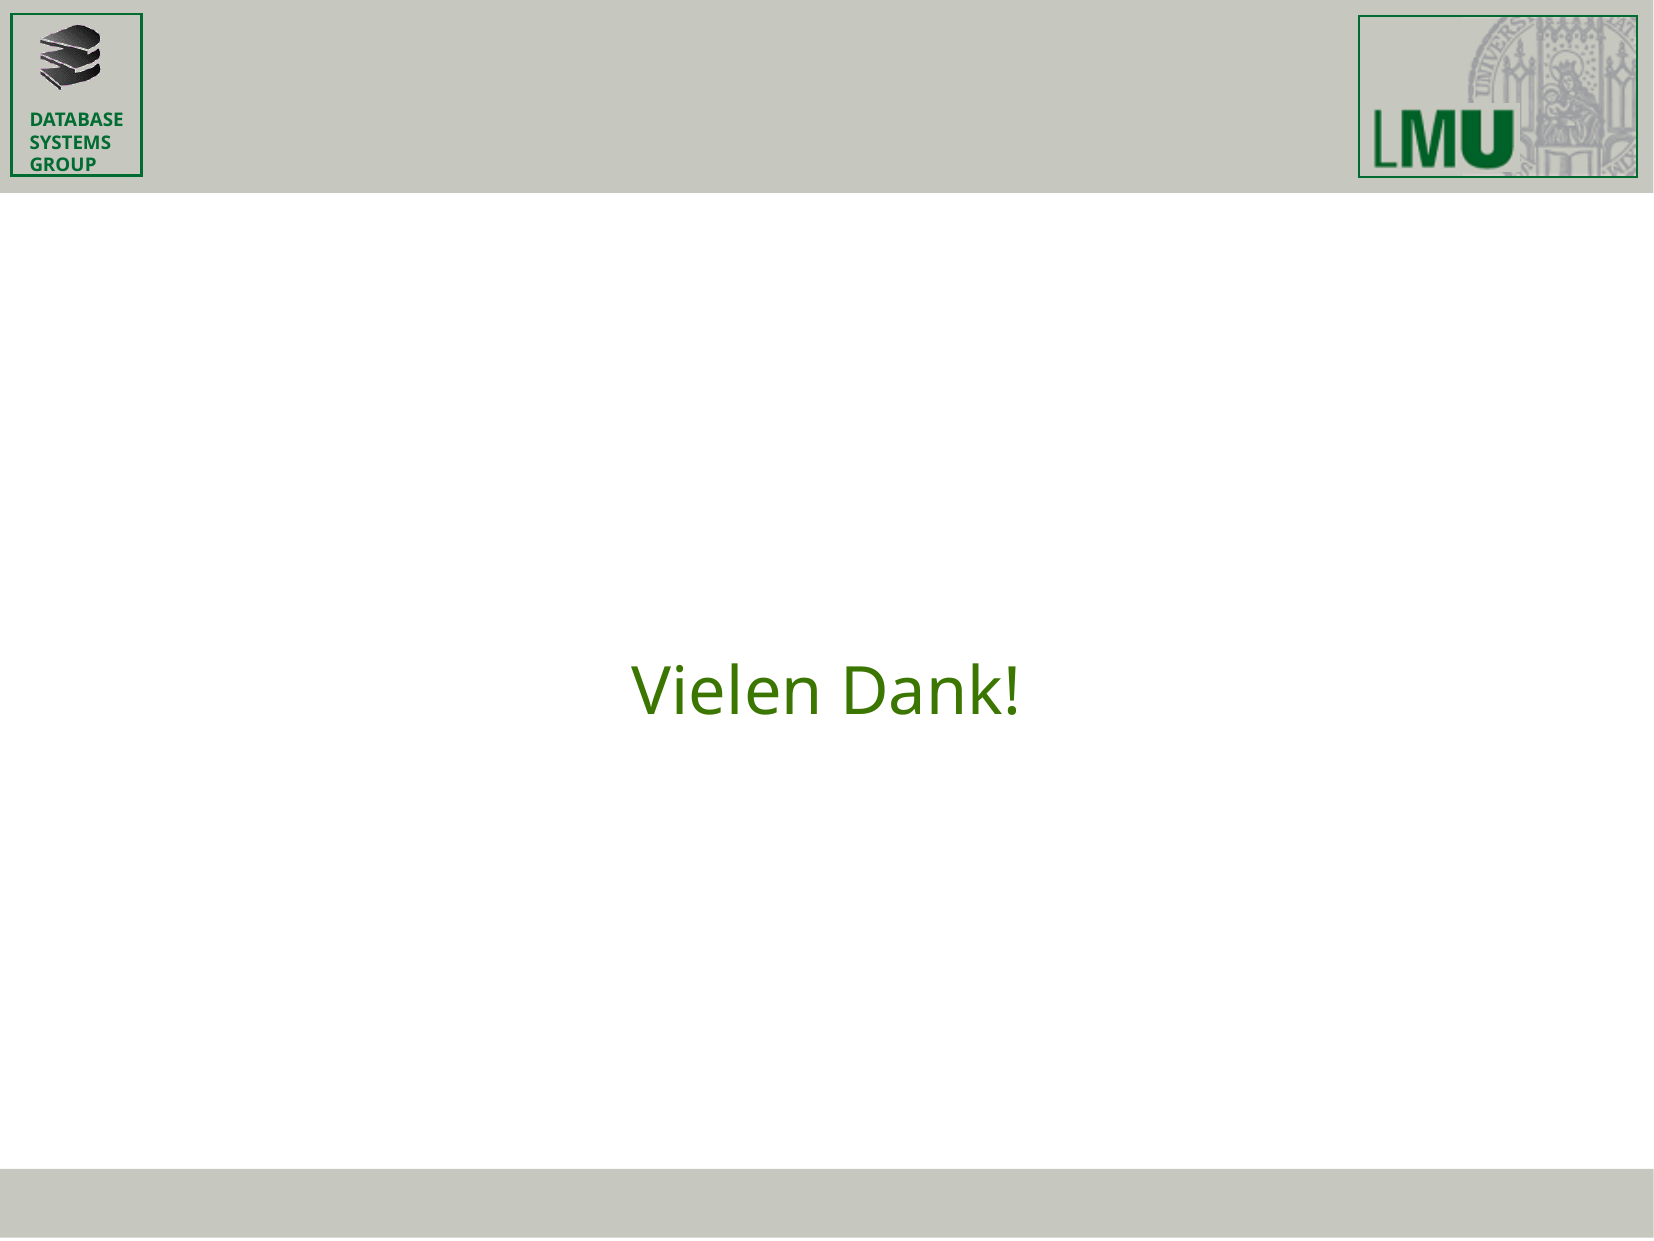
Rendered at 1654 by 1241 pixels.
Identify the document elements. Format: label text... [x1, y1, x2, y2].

subtitle Vielen Dank! [82, 290, 1571, 1087]
picture [1369, 17, 1636, 176]
picture [36, 21, 104, 94]
